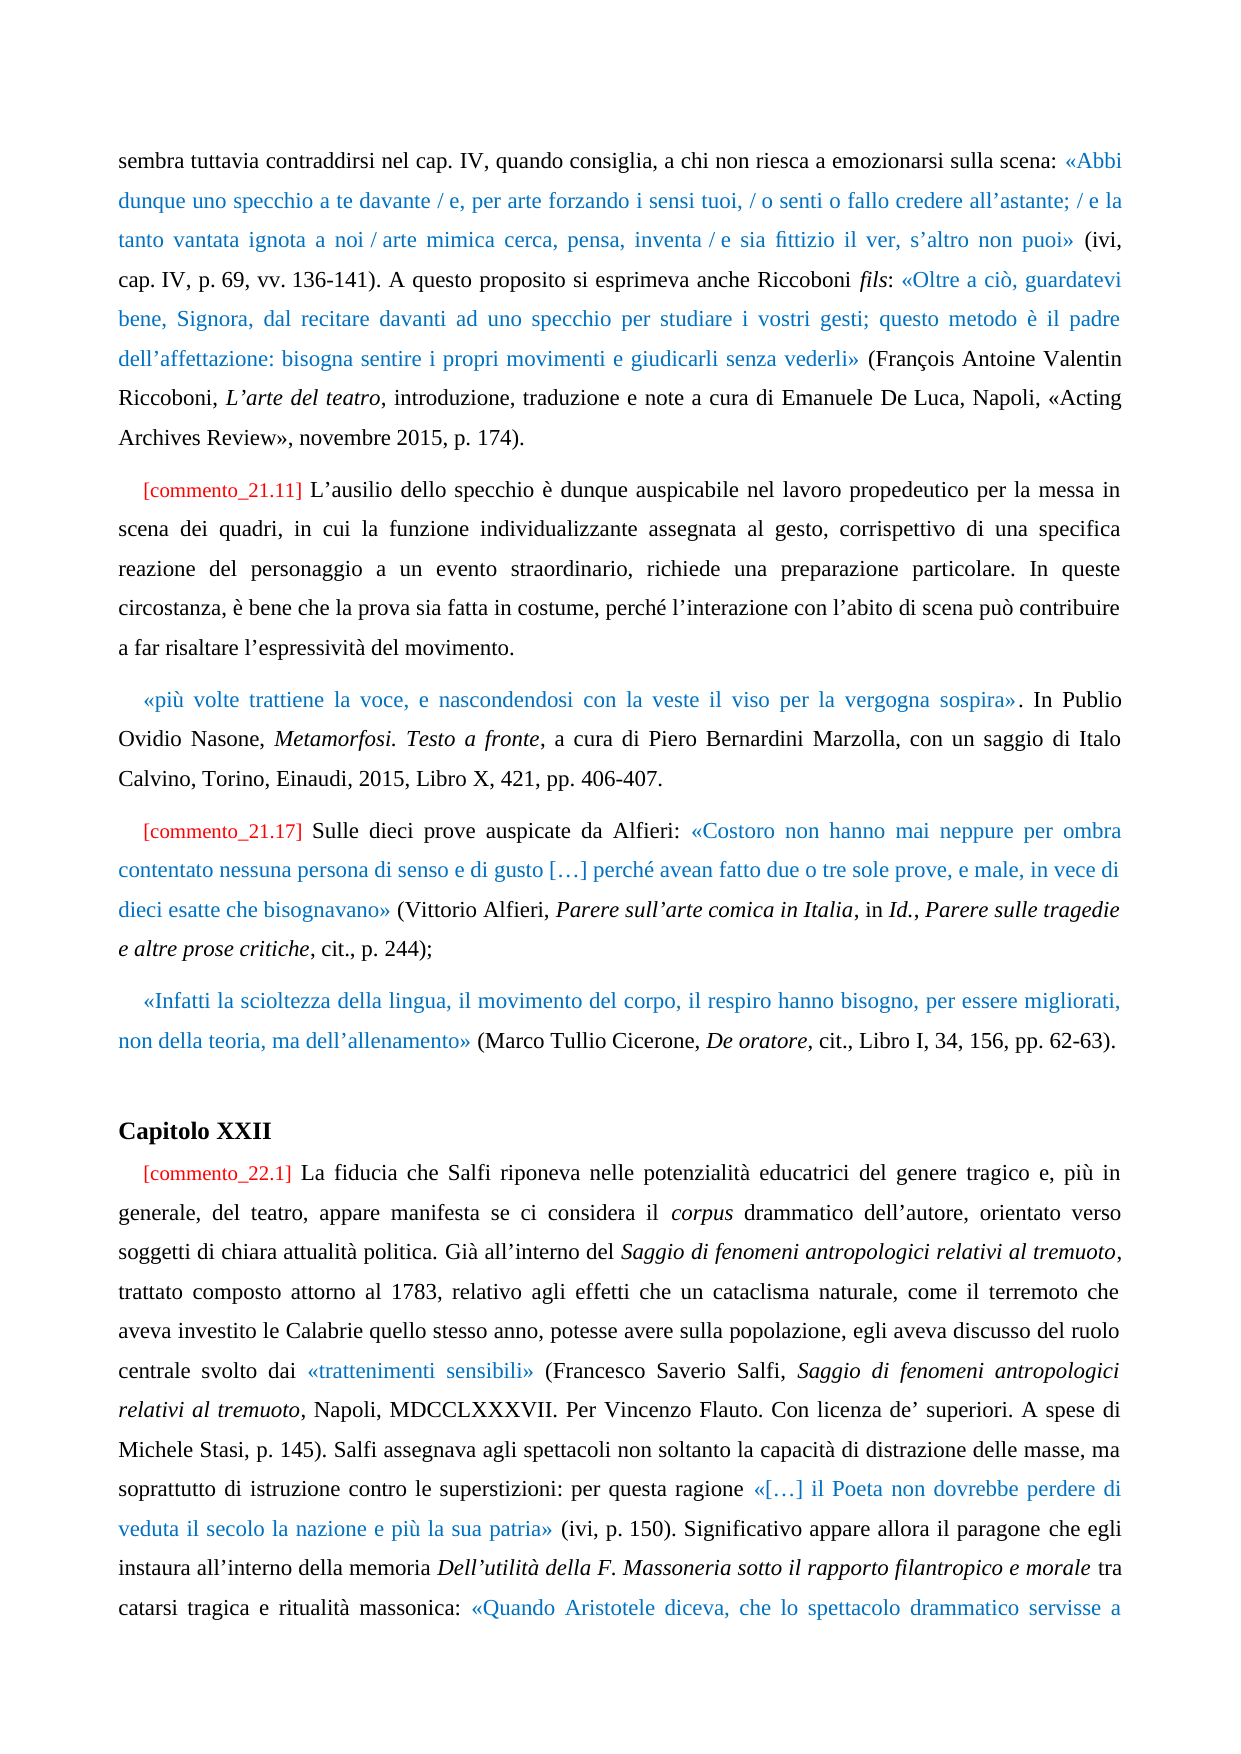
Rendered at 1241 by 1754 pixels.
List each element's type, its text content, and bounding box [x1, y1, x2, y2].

text [commento_21.11] L’ausilio dello specchio è dunque auspicabile nel lavoro propedeutico per la messa in scena dei quadri, in cui la funzione individualizzante assegnata al gesto, corrispettivo di una specifica reazione del personaggio a un evento straordinario, richiede una preparazione particolare. In queste circostanza, è bene che la prova sia fatta in costume, perché l’interazione con l’abito di scena può contribuire a far risaltare l’espressività del movimento. [118, 476, 1122, 660]
text sembra tuttavia contraddirsi nel cap. IV, quando consiglia, a chi non riesca a emozionarsi sulla scena: «Abbi dunque uno specchio a te davante / e, per arte forzando i sensi tuoi, / o senti o fallo credere all’astante; / e la tanto vantata ignota a noi / arte mimica cerca, pensa, inventa / e sia ﬁttizio il ver, s’altro non puoi» (ivi, cap. IV, p. 69, vv. 136-141). A questo proposito si esprimeva anche Riccoboni fils: «Oltre a ciò, guardatevi bene, Signora, dal recitare davanti ad uno specchio per studiare i vostri gesti; questo metodo è il padre dell’affettazione: bisogna sentire i propri movimenti e giudicarli senza vederli» (François Antoine Valentin Riccoboni, L’arte del teatro, introduzione, traduzione e note a cura di Emanuele De Luca, Napoli, «Acting Archives Review», novembre 2015, p. 174). [118, 148, 1122, 450]
text «più volte trattiene la voce, e nascondendosi con la veste il viso per la vergogna sospira». In Publio Ovidio Nasone, Metamorfosi. Testo a fronte, a cura di Piero Bernardini Marzolla, con un saggio di Italo Calvino, Torino, Einaudi, 2015, Libro X, 421, pp. 406-407. [118, 686, 1122, 791]
text «Infatti la scioltezza della lingua, il movimento del corpo, il respiro hanno bisogno, per essere migliorati, non della teoria, ma dell’allenamento» (Marco Tullio Cicerone, De oratore, cit., Libro I, 34, 156, pp. 62-63). [118, 987, 1122, 1053]
text [commento_22.1] La fiducia che Salfi riponeva nelle potenzialità educatrici del genere tragico e, più in generale, del teatro, appare manifesta se ci considera il corpus drammatico dell’autore, orientato verso soggetti di chiara attualità politica. Già all’interno del Saggio di fenomeni antropologici relativi al tremuoto, trattato composto attorno al 1783, relativo agli effetti che un cataclisma naturale, come il terremoto che aveva investito le Calabrie quello stesso anno, potesse avere sulla popolazione, egli aveva discusso del ruolo centrale svolto dai «trattenimenti sensibili» (Francesco Saverio Salfi, Saggio di fenomeni antropologici relativi al tremuoto, Napoli, MDCCLXXXVII. Per Vincenzo Flauto. Con licenza de’ superiori. A spese di Michele Stasi, p. 145). Salfi assegnava agli spettacoli non soltanto la capacità di distrazione delle masse, ma soprattutto di istruzione contro le superstizioni: per questa ragione «[…] il Poeta non dovrebbe perdere di veduta il secolo la nazione e più la sua patria» (ivi, p. 150). Significativo appare allora il paragone che egli instaura all’interno della memoria Dell’utilità della F. Massoneria sotto il rapporto filantropico e morale tra catarsi tragica e ritualità massonica: «Quando Aristotele diceva, che lo spettacolo drammatico servisse a [118, 1159, 1122, 1620]
subtitle Capitolo XXII [118, 1116, 1122, 1145]
text [commento_21.17] Sulle dieci prove auspicate da Alfieri: «Costoro non hanno mai neppure per ombra contentato nessuna persona di senso e di gusto […] perché avean fatto due o tre sole prove, e male, in vece di dieci esatte che bisognavano» (Vittorio Alfieri, Parere sull’arte comica in Italia, in Id., Parere sulle tragedie e altre prose critiche, cit., p. 244); [118, 817, 1122, 962]
